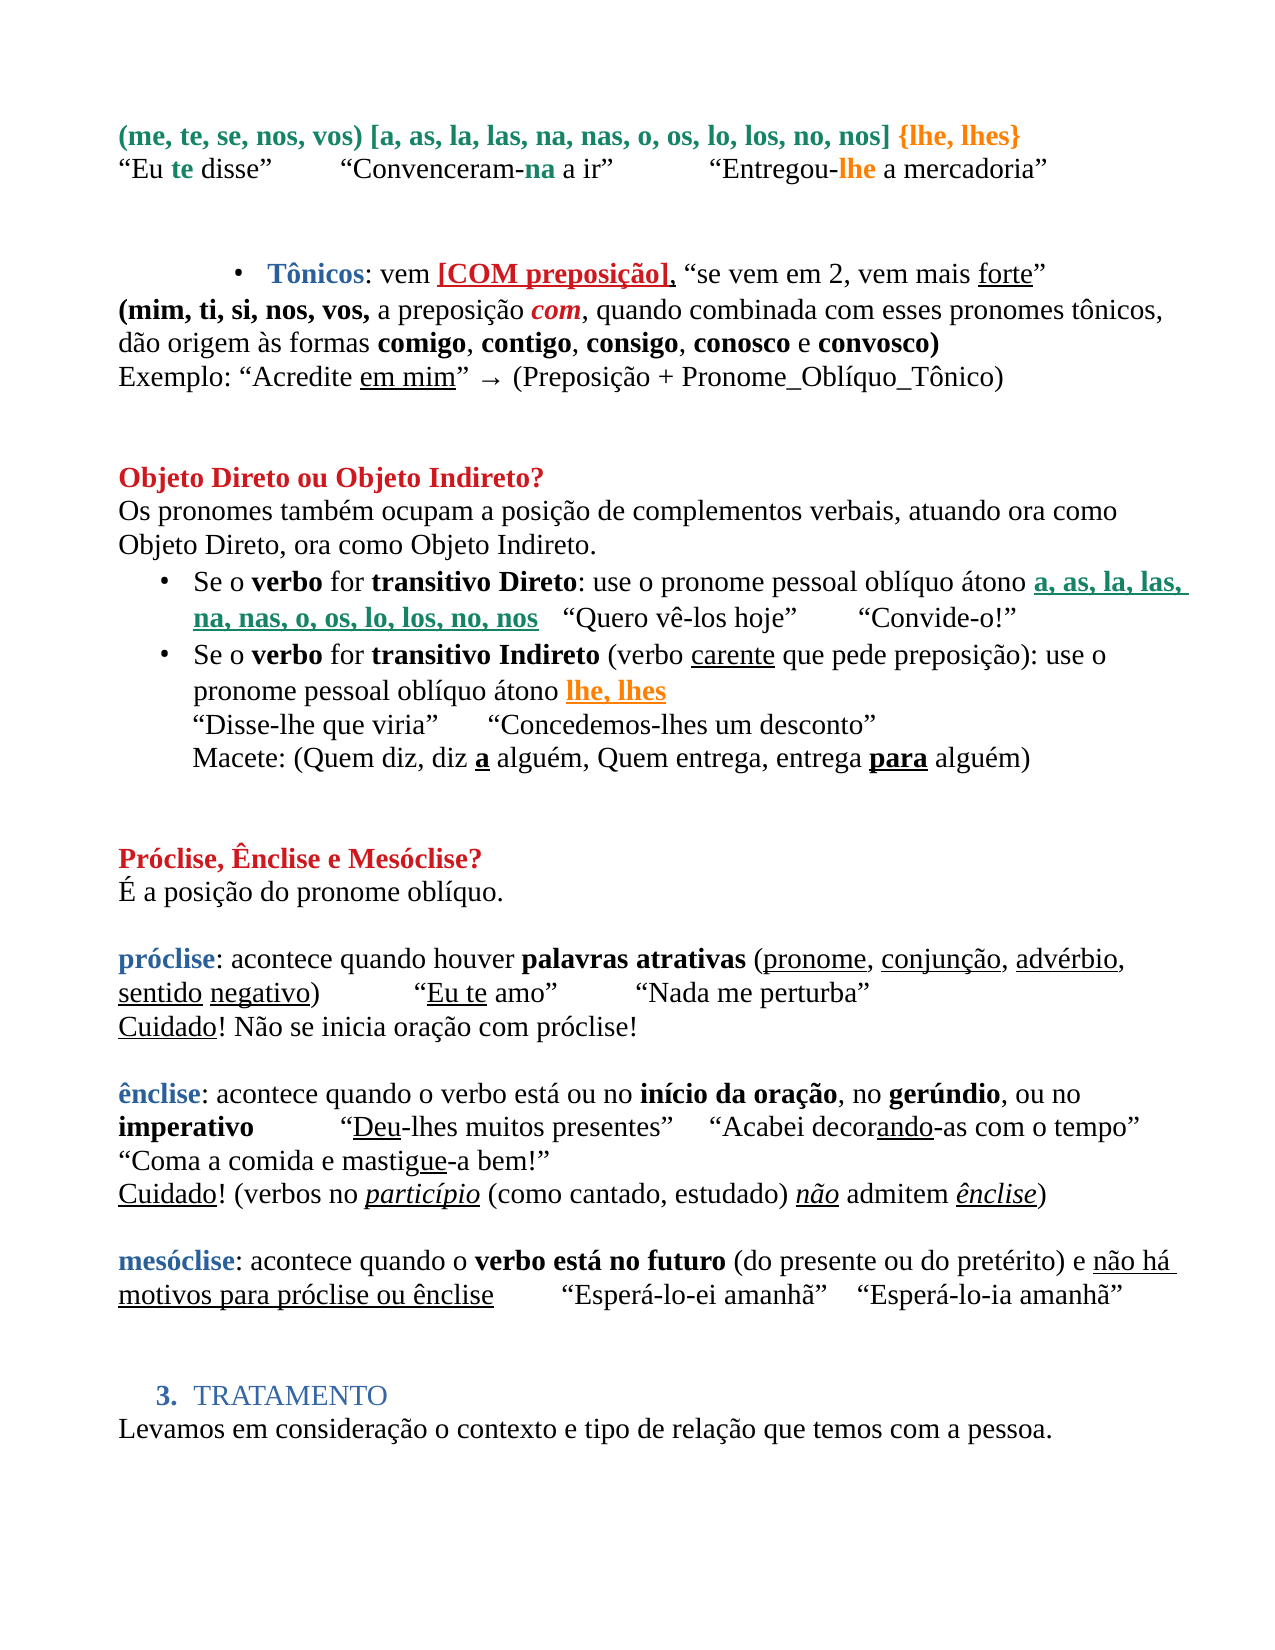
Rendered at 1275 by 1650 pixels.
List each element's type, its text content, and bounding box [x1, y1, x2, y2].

list Se o verbo for transitivo Direto: use o pronome pessoal oblíquo átono a, as, la, las, na, nas, o, os, lo, los, no, nos “Quero vê-los hoje” “Convide-o!” [156, 560, 1193, 633]
text Objeto Direto ou Objeto Indireto? [118, 460, 1193, 493]
text (mim, ti, si, nos, vos, a preposição com, quando combinada com esses pronomes tônicos, dão origem às formas comigo, contigo, consigo, conosco e convosco) [118, 292, 1193, 359]
list Se o verbo for transitivo Indireto (verbo carente que pede preposição): use o pronome pessoal oblíquo átono lhe, lhes [156, 633, 1193, 707]
text “Eu te disse” “Convenceram-na a ir” “Entregou-lhe a mercadoria” [118, 152, 1193, 185]
text Levamos em consideração o contexto e tipo de relação que temos com a pessoa. [118, 1411, 1193, 1445]
text próclise: acontece quando houver palavras atrativas (pronome, conjunção, advérbio, sentido negativo) “Eu te amo” “Nada me perturba” [118, 942, 1193, 1009]
text Macete: (Quem diz, diz a alguém, Quem entrega, entrega para alguém) [118, 740, 1193, 774]
text mesóclise: acontece quando o verbo está no futuro (do presente ou do pretérito) e não há motivos para próclise ou ênclise “Esperá-lo-ei amanhã” “Esperá-lo-ia amanhã” [118, 1243, 1193, 1311]
text “Coma a comida e mastigue-a bem!” [118, 1143, 1193, 1176]
text Próclise, Ênclise e Mesóclise? [118, 841, 1193, 874]
text Os pronomes também ocupam a posição de complementos verbais, atuando ora como Objeto Direto, ora como Objeto Indireto. [118, 493, 1193, 560]
text É a posição do pronome oblíquo. [118, 874, 1193, 908]
text Exemplo: “Acredite em mim” → (Preposição + Pronome_Oblíquo_Tônico) [118, 359, 1193, 393]
text Cuidado! Não se inicia oração com próclise! [118, 1009, 1193, 1042]
list Tônicos: vem [COM preposição], “se vem em 2, vem mais forte” [229, 252, 1193, 292]
list TRATAMENTO [156, 1378, 1193, 1411]
text Cuidado! (verbos no particípio (como cantado, estudado) não admitem ênclise) [118, 1176, 1193, 1210]
text (me, te, se, nos, vos) [a, as, la, las, na, nas, o, os, lo, los, no, nos] {lhe, lhes} [118, 118, 1193, 152]
text “Disse-lhe que viria” “Concedemos-lhes um desconto” [118, 707, 1193, 740]
text ênclise: acontece quando o verbo está ou no início da oração, no gerúndio, ou no imperativo “Deu-lhes muitos presentes” “Acabei decorando-as com o tempo” [118, 1076, 1193, 1143]
